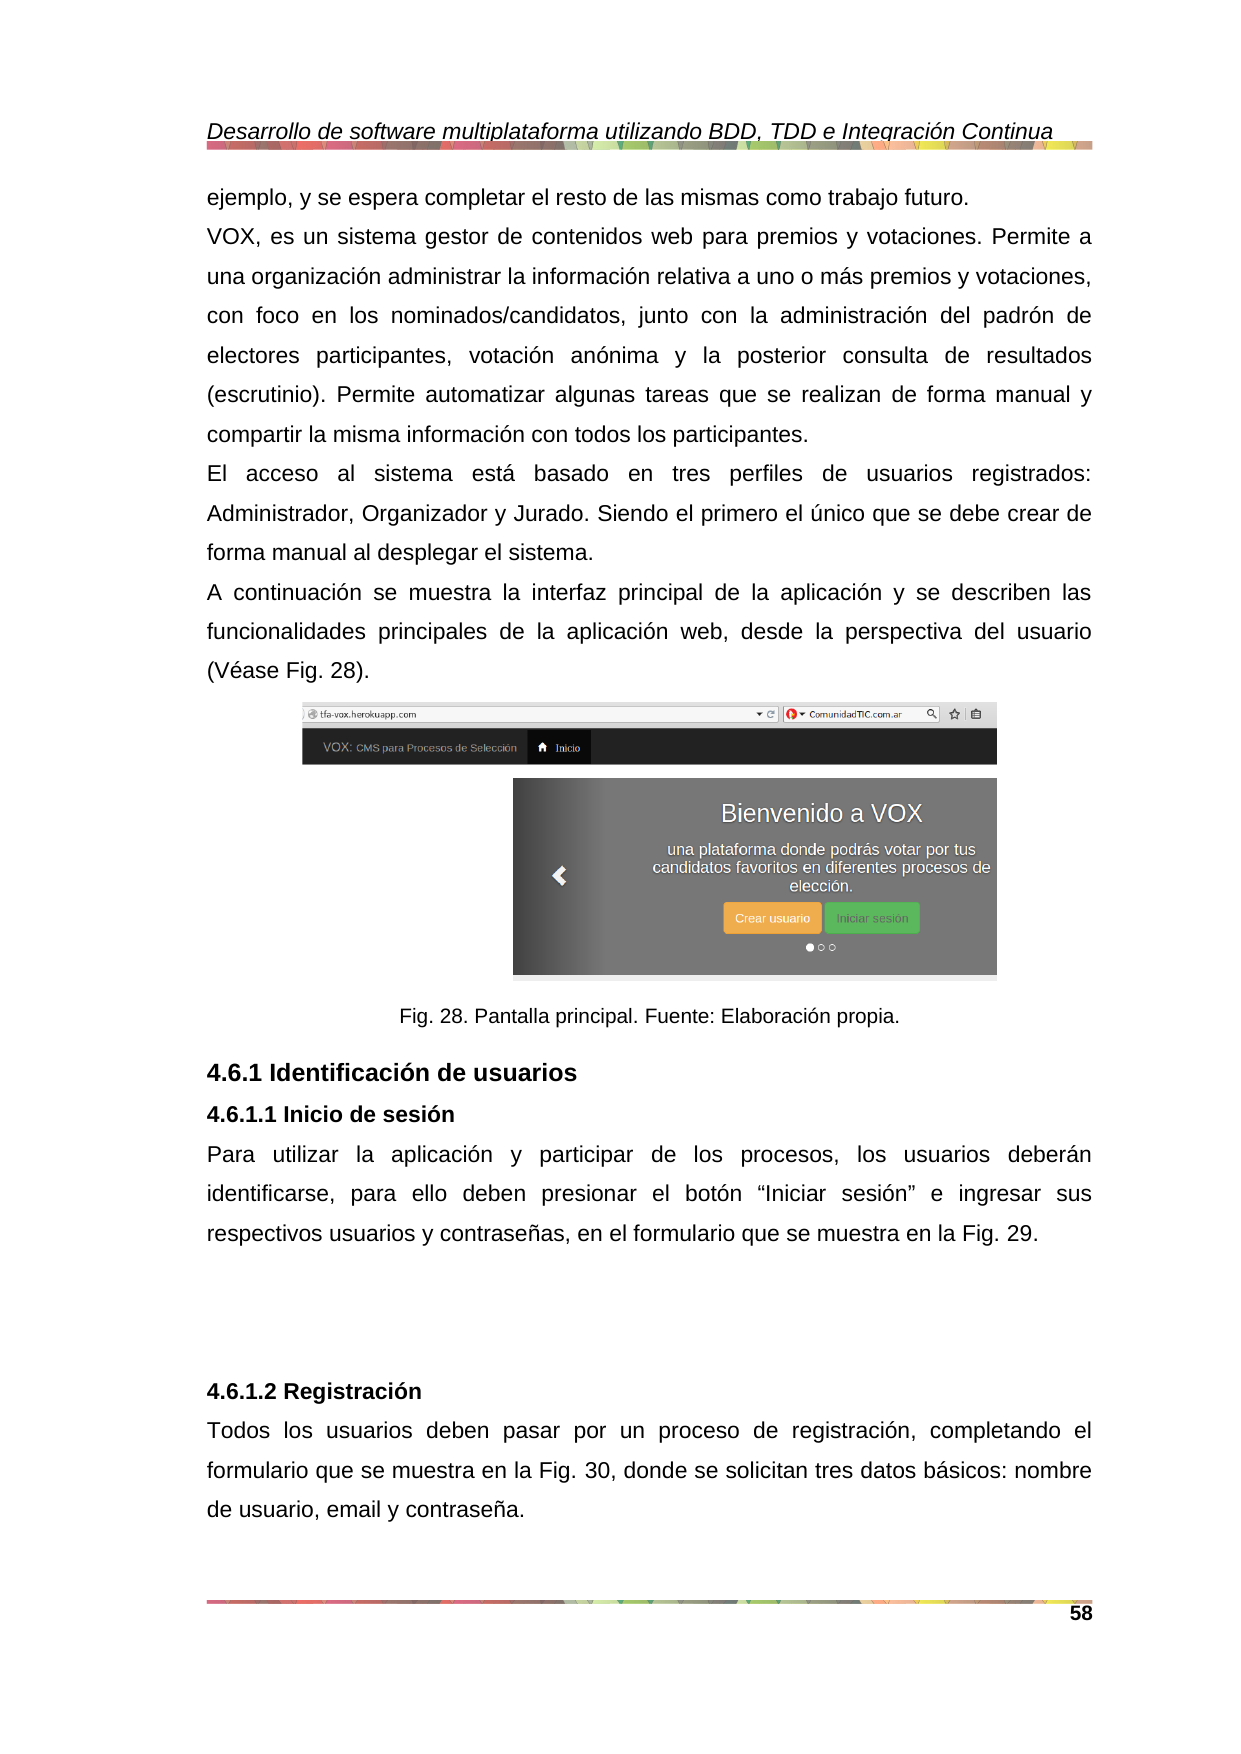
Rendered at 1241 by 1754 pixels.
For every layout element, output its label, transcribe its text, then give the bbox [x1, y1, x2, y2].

text El acceso al sistema está basado en tres perfiles de usuarios registrados: Administrador, Organizador y Jurado. Siendo el primero el único que se debe crear de forma manual al desplegar el sistema. [207, 460, 1093, 565]
table_cell Fig. 28. Pantalla principal. Fuente: Elaboración propia. [207, 986, 1093, 1046]
picture [302, 702, 997, 981]
text 4.6.1.1 Inicio de sesión [207, 1101, 1093, 1128]
text 4.6.1 Identificación de usuarios [207, 1058, 1093, 1087]
text 4.6.1.2 Registración [207, 1378, 1093, 1404]
text Para utilizar la aplicación y participar de los procesos, los usuarios deberán identificarse, para ello deben presionar el botón “Iniciar sesión” e ingresar sus respectivos usuarios y contraseñas, en el formulario que se muestra en la Fig. 29. [207, 1141, 1093, 1246]
text Todos los usuarios deben pasar por un proceso de registración, completando el formulario que se muestra en la Fig. 30, donde se solicitan tres datos básicos: nombre de usuario, email y contraseña. [207, 1417, 1093, 1522]
table_header [207, 697, 1093, 986]
text A continuación se muestra la interfaz principal de la aplicación y se describen las funcionalidades principales de la aplicación web, desde la perspectiva del usuario (Véase Fig. 28). [207, 578, 1093, 684]
text VOX, es un sistema gestor de contenidos web para premios y votaciones. Permite a una organización administrar la información relativa a uno o más premios y votaciones, con foco en los nominados/candidatos, junto con la administración del padrón de electores participantes, votación anónima y la posterior consulta de resultados (escrutinio). Permite automatizar algunas tareas que se realizan de forma manual y compartir la misma información con todos los participantes. [207, 223, 1093, 447]
text ejemplo, y se espera completar el resto de las mismas como trabajo futuro. [207, 184, 1093, 210]
